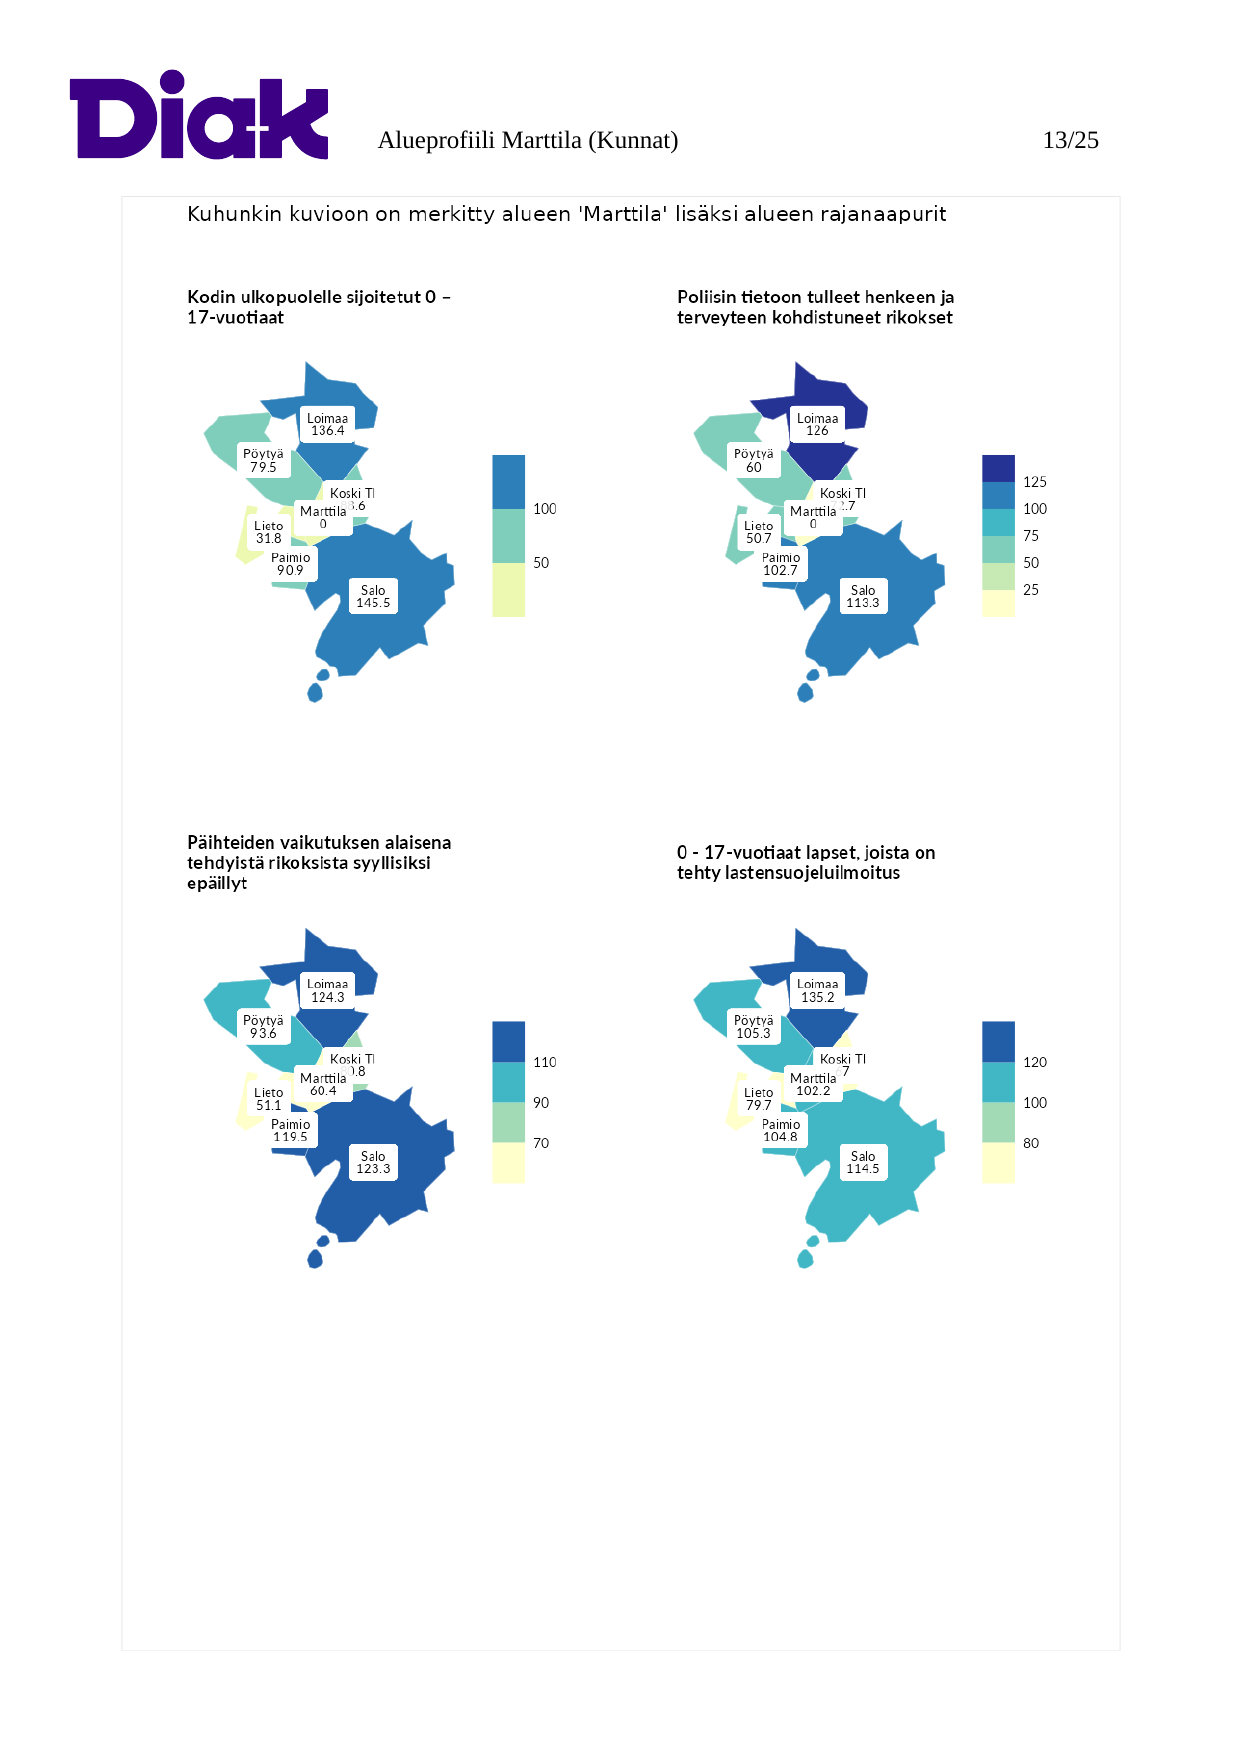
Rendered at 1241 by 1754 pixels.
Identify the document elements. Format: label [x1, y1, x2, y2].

picture [61, 196, 1179, 1651]
